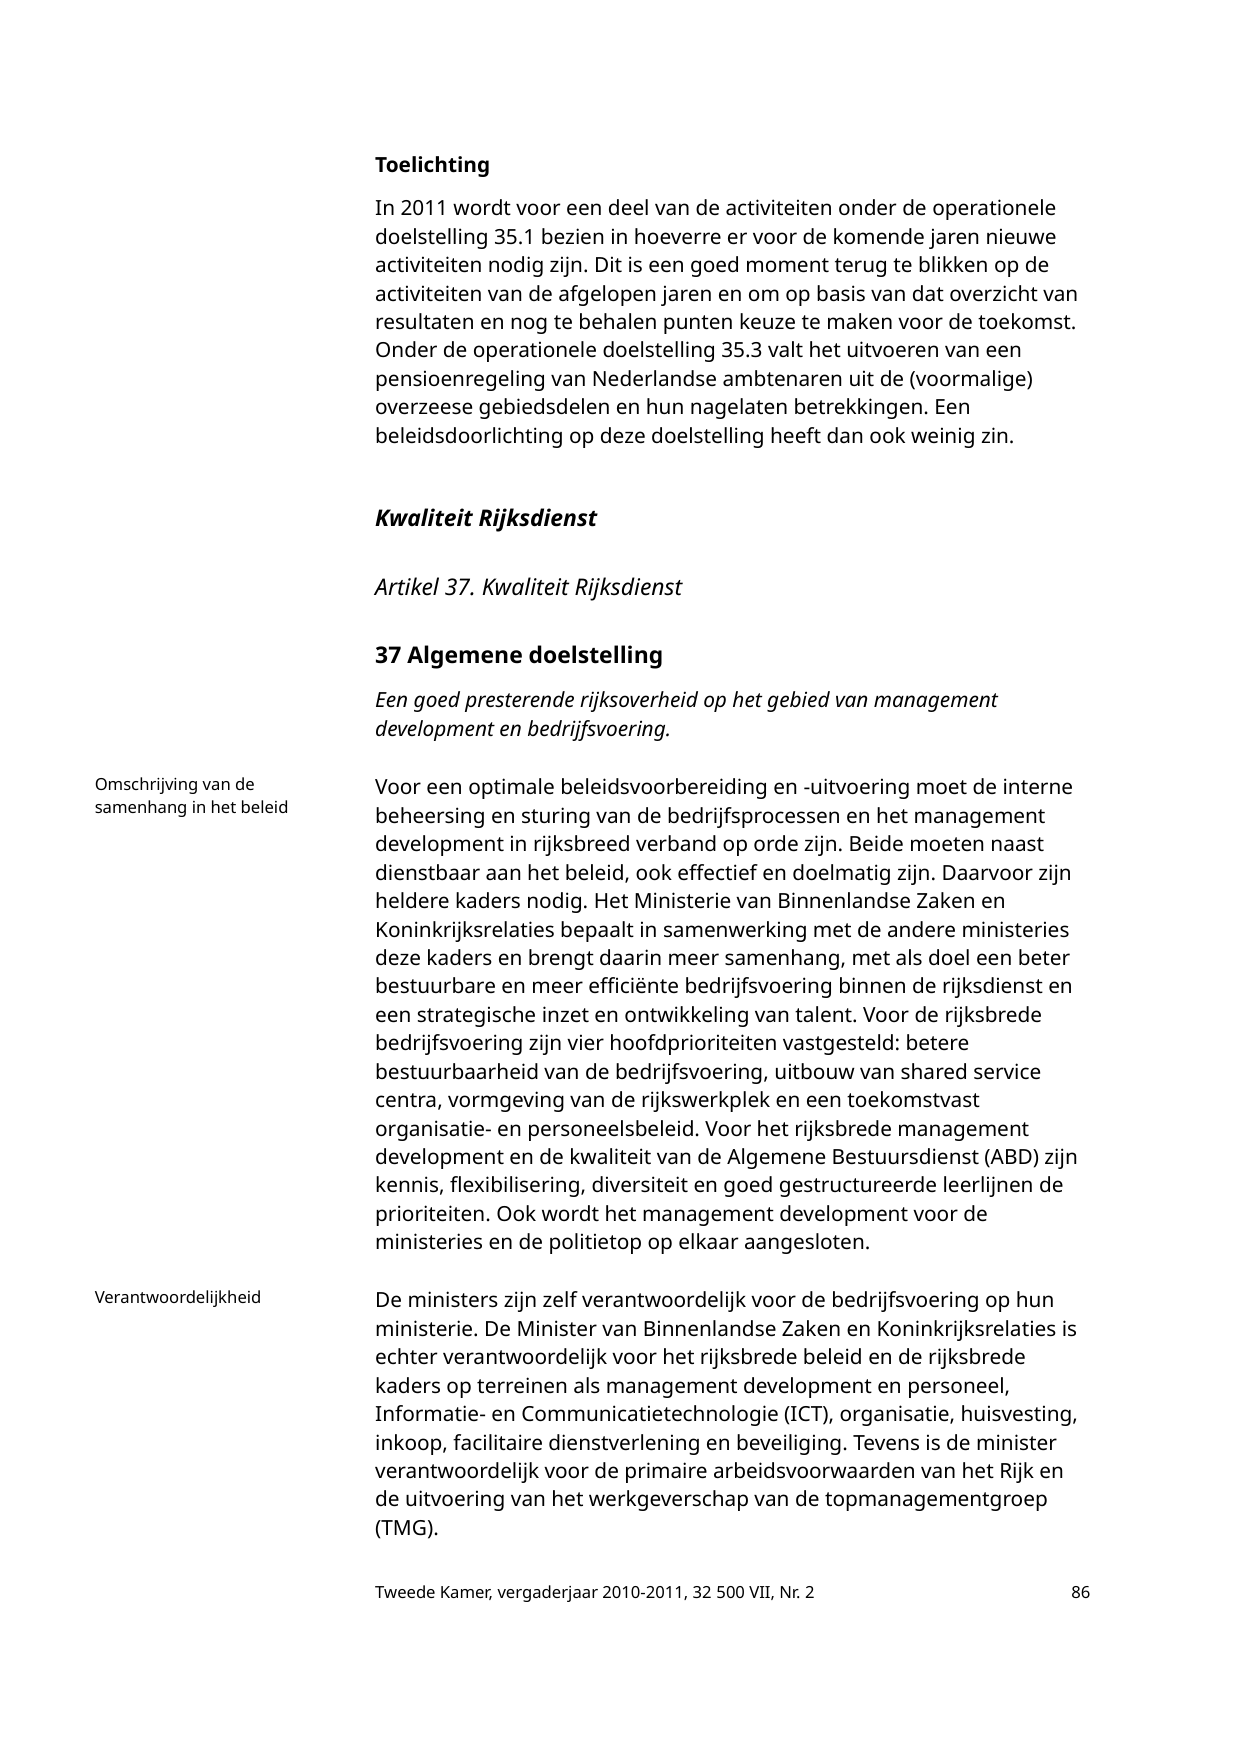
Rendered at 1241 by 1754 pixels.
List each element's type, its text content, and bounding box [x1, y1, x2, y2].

text Verantwoordelijkheid [94, 1285, 328, 1308]
text Omschrijving van de samenhang in het beleid [94, 772, 328, 818]
text Een goed presterende rijksoverheid op het gebied van management development en bedrijfsvoering. [375, 686, 1090, 742]
text Onder de operationele doelstelling 35.3 valt het uitvoeren van een pensioenregeling van Nederlandse ambtenaren uit de (voormalige) overzeese gebiedsdelen en hun nagelaten betrekkingen. Een beleidsdoorlichting op deze doelstelling heeft dan ook weinig zin. [375, 336, 1090, 449]
subtitle Artikel 37. Kwaliteit Rijksdienst [375, 571, 1090, 602]
text In 2011 wordt voor een deel van de activiteiten onder de operationele doelstelling 35.1 bezien in hoeverre er voor de komende jaren nieuwe activiteiten nodig zijn. Dit is een goed moment terug te blikken op de activiteiten van de afgelopen jaren en om op basis van dat overzicht van resultaten en nog te behalen punten keuze te maken voor de toekomst. [375, 193, 1090, 336]
subtitle 37 Algemene doelstelling [375, 639, 1090, 671]
subtitle Kwaliteit Rijksdienst [375, 502, 1090, 533]
text De ministers zijn zelf verantwoordelijk voor de bedrijfsvoering op hun ministerie. De Minister van Binnenlandse Zaken en Koninkrijksrelaties is echter verantwoordelijk voor het rijksbrede beleid en de rijksbrede kaders op terreinen als management development en personeel, Informatie- en Communicatietechnologie (ICT), organisatie, huisvesting, inkoop, facilitaire dienstverlening en beveiliging. Tevens is de minister verantwoordelijk voor de primaire arbeidsvoorwaarden van het Rijk en de uitvoering van het werkgeverschap van de topmanagementgroep (TMG). [375, 1285, 1090, 1541]
text Voor een optimale beleidsvoorbereiding en -uitvoering moet de interne beheersing en sturing van de bedrijfsprocessen en het management development in rijksbreed verband op orde zijn. Beide moeten naast dienstbaar aan het beleid, ook effectief en doelmatig zijn. Daarvoor zijn heldere kaders nodig. Het Ministerie van Binnenlandse Zaken en Koninkrijksrelaties bepaalt in samenwerking met de andere ministeries deze kaders en brengt daarin meer samenhang, met als doel een beter bestuurbare en meer efficiënte bedrijfsvoering binnen de rijksdienst en een strategische inzet en ontwikkeling van talent. Voor de rijksbrede bedrijfsvoering zijn vier hoofdprioriteiten vastgesteld: betere bestuurbaarheid van de bedrijfsvoering, uitbouw van shared service centra, vormgeving van de rijkswerkplek en een toekomstvast organisatie- en personeelsbeleid. Voor het rijksbrede management development en de kwaliteit van de Algemene Bestuursdienst (ABD) zijn kennis, flexibilisering, diversiteit en goed gestructureerde leerlijnen de prioriteiten. Ook wordt het management development voor de ministeries en de politietop op elkaar aangesloten. [375, 772, 1090, 1256]
text Toelichting [375, 150, 1090, 178]
